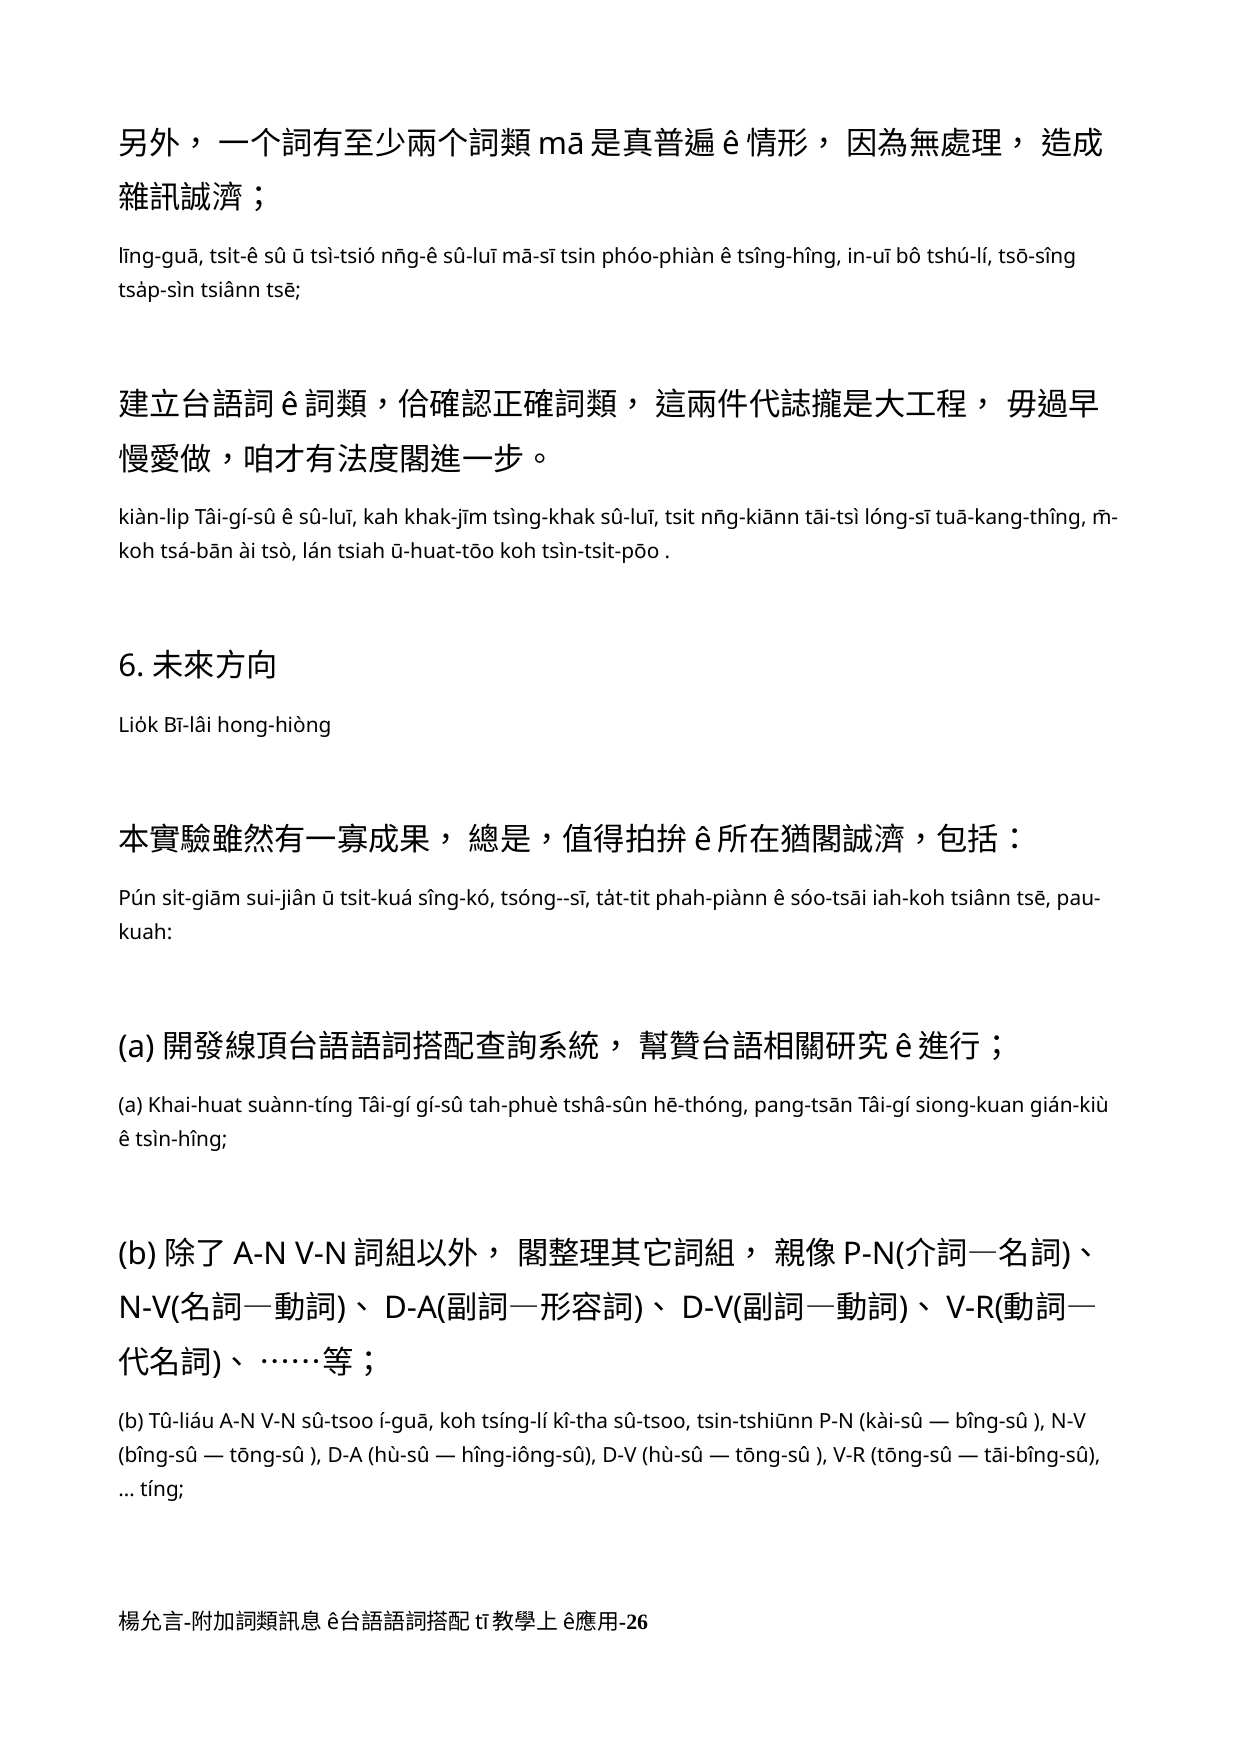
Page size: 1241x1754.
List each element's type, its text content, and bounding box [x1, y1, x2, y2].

text Pún si̍t-giām sui-jiân ū tsi̍t-kuá sîng-kó, tsóng--sī, ta̍t-tit phah-piànn ê sóo-tsāi iah-koh tsiânn tsē, pau-kuah: [118, 883, 1122, 945]
text (b) 除了A-N V-N詞組以外， 閣整理其它詞組， 親像P-N(介詞—名詞)、 N-V(名詞—動詞)、 D-A(副詞—形容詞)、 D-V(副詞—動詞)、 V-R(動詞—代名詞)、 ……等； [118, 1228, 1122, 1382]
text Lio̍k Bī-lâi hong-hiòng [118, 710, 1122, 738]
text 本實驗雖然有一寡成果， 總是，值得拍拚ê所在猶閣誠濟，包括： [118, 814, 1122, 859]
text (a) Khai-huat suànn-tíng Tâi-gí gí-sû tah-phuè tshâ-sûn hē-thóng, pang-tsān Tâi-gí siong-kuan gián-kiù ê tsìn-hîng; [118, 1090, 1122, 1152]
text kiàn-li̍p Tâi-gí-sû ê sû-luī, kah khak-jīm tsìng-khak sû-luī, tsit nn̄g-kiānn tāi-tsì lóng-sī tuā-kang-thîng, m̄-koh tsá-bān ài tsò, lán tsiah ū-huat-tōo koh tsìn-tsi̍t-pōo . [118, 502, 1122, 565]
text (b) Tû-liáu A-N V-N sû-tsoo í-guā, koh tsíng-lí kî-tha sû-tsoo, tsin-tshiūnn P-N (kài-sû — bîng-sû ), N-V (bîng-sû — tōng-sû ), D-A (hù-sû — hîng-iông-sû), D-V (hù-sû — tōng-sû ), V-R (tōng-sû — tāi-bîng-sû), … tíng; [118, 1406, 1122, 1502]
text līng-guā, tsi̍t-ê sû ū tsì-tsió nn̄g-ê sû-luī mā-sī tsin phóo-phiàn ê tsîng-hîng, in-uī bô tshú-lí, tsō-sîng tsa̍p-sìn tsiânn tsē; [118, 241, 1122, 304]
text 6. 未來方向 [118, 641, 1122, 686]
text (a) 開發線頂台語語詞搭配查詢系統， 幫贊台語相關研究ê進行； [118, 1021, 1122, 1066]
text 建立台語詞ê詞類，佮確認正確詞類， 這兩件代誌攏是大工程， 毋過早慢愛做，咱才有法度閣進一步。 [118, 379, 1122, 479]
text 另外， 一个詞有至少兩个詞類mā是真普遍ê情形， 因為無處理， 造成雜訊誠濟； [118, 118, 1122, 218]
